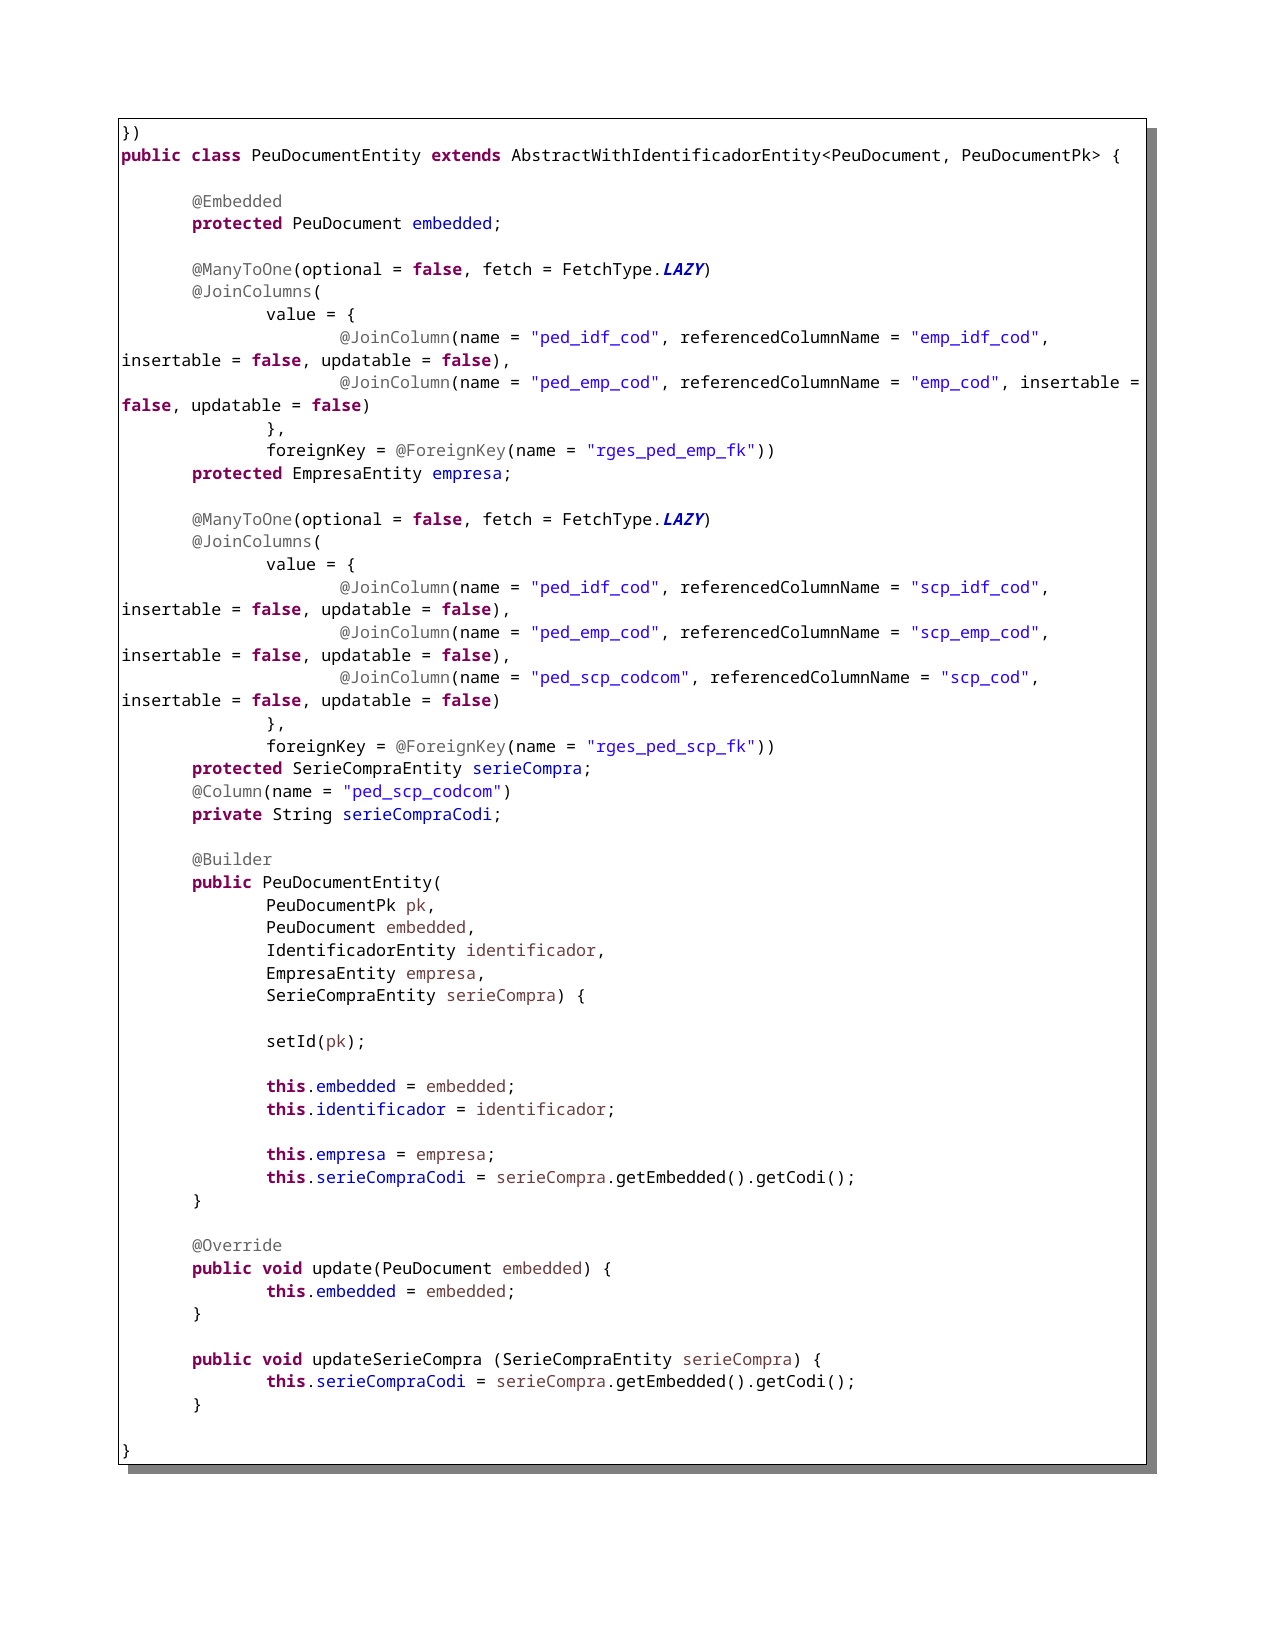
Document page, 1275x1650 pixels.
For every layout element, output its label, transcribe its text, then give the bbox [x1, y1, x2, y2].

text @JoinColumns( [119, 277, 1146, 300]
text }, [119, 708, 1146, 731]
text this.embedded = embedded; [119, 1276, 1146, 1299]
text value = { [119, 549, 1146, 572]
text EmpresaEntity empresa, [119, 958, 1146, 981]
text @JoinColumn(name = "ped_emp_cod", referencedColumnName = "emp_cod", insertable = false, updatable = false) [119, 368, 1146, 413]
text } [119, 1299, 1146, 1325]
text public void updateSerieCompra (SerieCompraEntity serieCompra) { [119, 1344, 1146, 1367]
text setId(pk); [119, 1026, 1146, 1052]
text IdentificadorEntity identificador, [119, 936, 1146, 958]
text protected EmpresaEntity empresa; [119, 459, 1146, 484]
text foreignKey = @ForeignKey(name = "rges_ped_scp_fk")) [119, 731, 1146, 754]
text PeuDocument embedded, [119, 913, 1146, 936]
text this.serieCompraCodi = serieCompra.getEmbedded().getCodi(); [119, 1163, 1146, 1185]
text SerieCompraEntity serieCompra) { [119, 981, 1146, 1007]
text this.identificador = identificador; [119, 1094, 1146, 1120]
text @Embedded [119, 186, 1146, 209]
text @ManyToOne(optional = false, fetch = FetchType.LAZY) [119, 254, 1146, 277]
text foreignKey = @ForeignKey(name = "rges_ped_emp_fk")) [119, 436, 1146, 459]
text PeuDocumentPk pk, [119, 890, 1146, 913]
text } [119, 1390, 1146, 1416]
text protected PeuDocument embedded; [119, 209, 1146, 235]
text } [119, 1185, 1146, 1211]
text @JoinColumns( [119, 527, 1146, 549]
text @Builder [119, 845, 1146, 867]
text this.serieCompraCodi = serieCompra.getEmbedded().getCodi(); [119, 1367, 1146, 1390]
text this.embedded = embedded; [119, 1072, 1146, 1094]
text this.empresa = empresa; [119, 1140, 1146, 1163]
text public PeuDocumentEntity( [119, 867, 1146, 890]
text @ManyToOne(optional = false, fetch = FetchType.LAZY) [119, 504, 1146, 527]
text private String serieCompraCodi; [119, 799, 1146, 825]
text @JoinColumn(name = "ped_idf_cod", referencedColumnName = "emp_idf_cod", insertable = false, updatable = false), [119, 322, 1146, 368]
text protected SerieCompraEntity serieCompra; [119, 754, 1146, 777]
text @JoinColumn(name = "ped_scp_codcom", referencedColumnName = "scp_cod", insertable = false, updatable = false) [119, 663, 1146, 708]
text public class PeuDocumentEntity extends AbstractWithIdentificadorEntity<PeuDocument, PeuDocumentPk> { [119, 141, 1146, 167]
text @JoinColumn(name = "ped_emp_cod", referencedColumnName = "scp_emp_cod", insertable = false, updatable = false), [119, 618, 1146, 663]
text }, [119, 413, 1146, 436]
text public void update(PeuDocument embedded) { [119, 1253, 1146, 1276]
text } [119, 1435, 1146, 1464]
text @Column(name = "ped_scp_codcom") [119, 777, 1146, 799]
text value = { [119, 300, 1146, 322]
text }) [119, 119, 1146, 141]
text @Override [119, 1231, 1146, 1253]
text @JoinColumn(name = "ped_idf_cod", referencedColumnName = "scp_idf_cod", insertable = false, updatable = false), [119, 572, 1146, 618]
